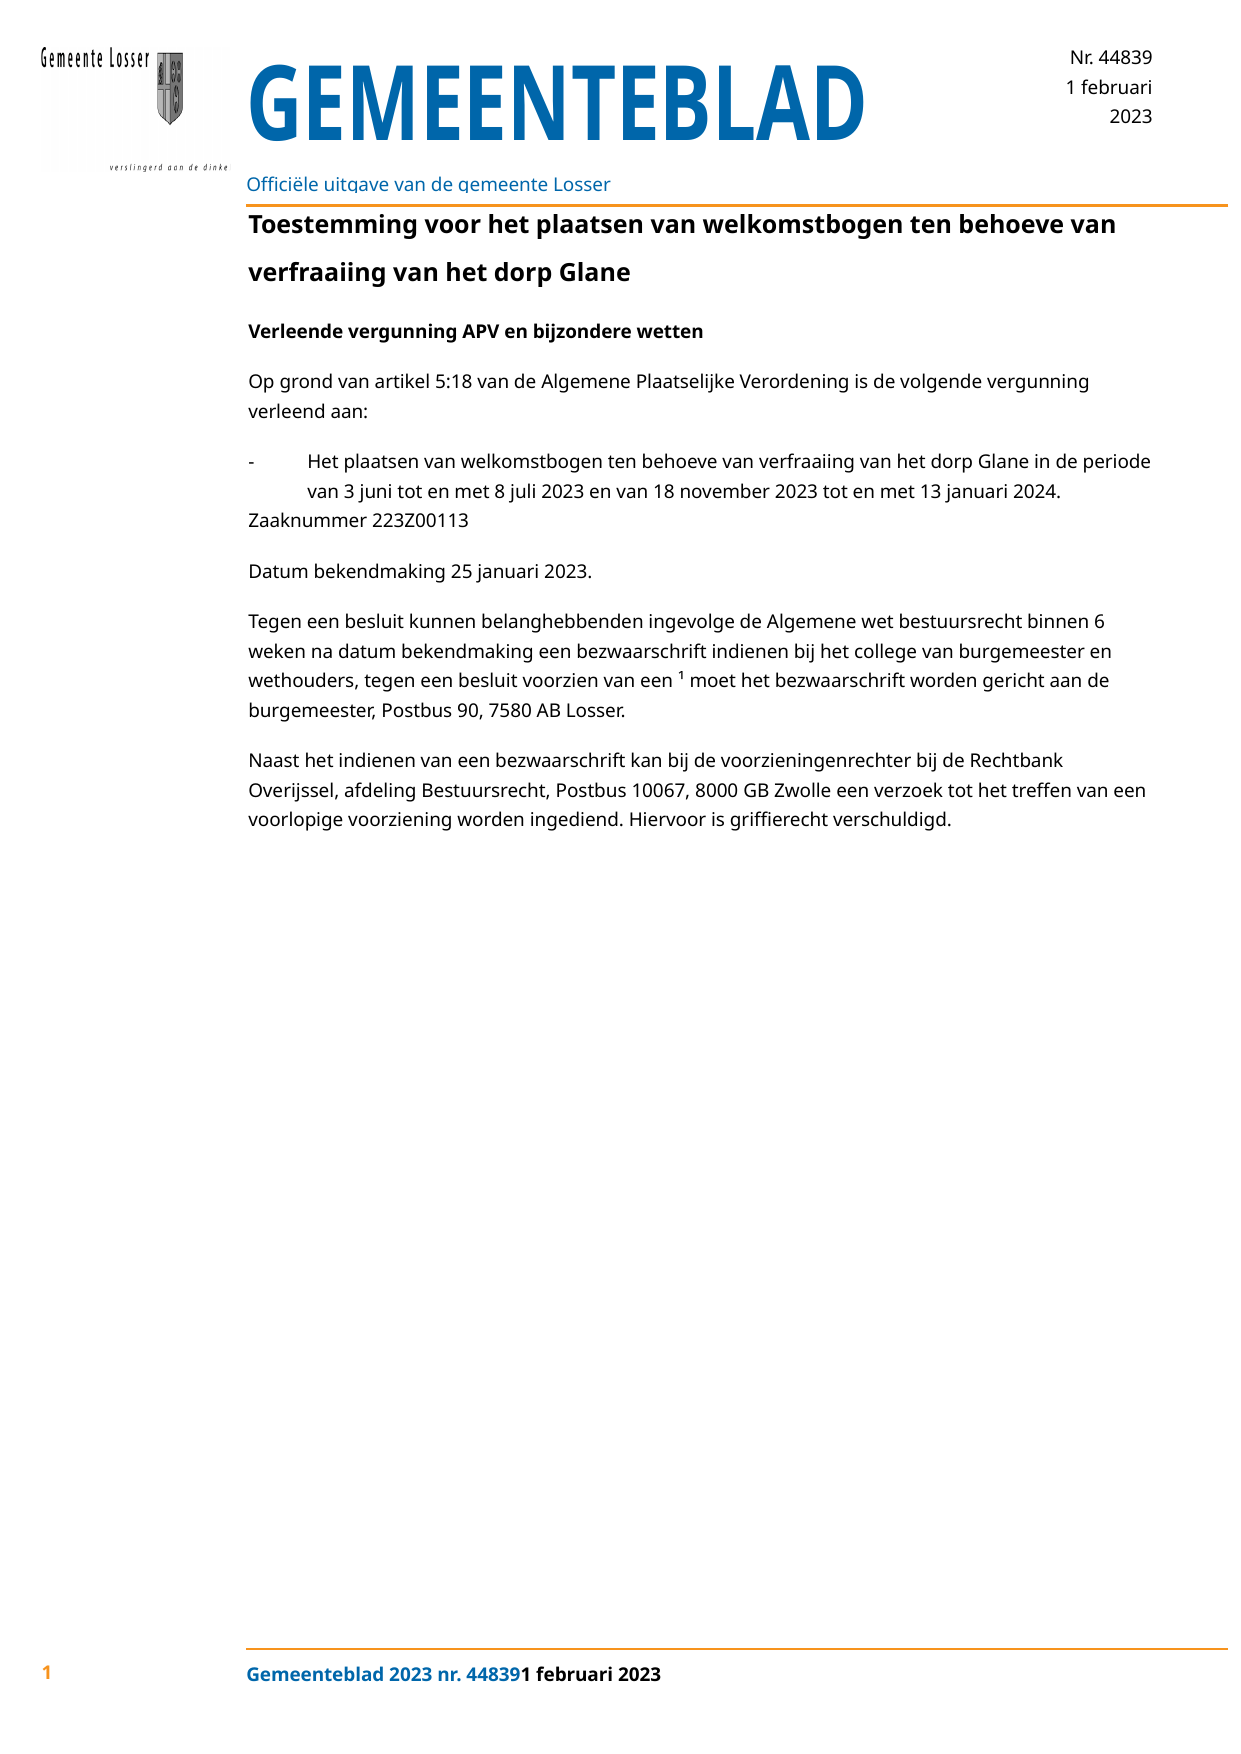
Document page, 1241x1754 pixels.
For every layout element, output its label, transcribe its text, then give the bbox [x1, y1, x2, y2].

text Toestemming voor het plaatsen van welkomstbogen ten behoeve van verfraaiing van het dorp Glane [248, 207, 1152, 288]
text Tegen een besluit kunnen belanghebbenden ingevolge de Algemene wet bestuursrecht binnen 6 weken na datum bekendmaking een bezwaarschrift indienen bij het college van burgemeester en wethouders, tegen een besluit voorzien van een ¹ moet het bezwaarschrift worden gericht aan de burgemeester, Postbus 90, 7580 AB Losser. [248, 608, 1152, 723]
picture [41, 47, 231, 172]
text Op grond van artikel 5:18 van de Algemene Plaatselijke Verordening is de volgende vergunning verleend aan: [248, 368, 1152, 424]
list Het plaatsen van welkomstbogen ten behoeve van verfraaiing van het dorp Glane in de periode van 3 juni tot en met 8 juli 2023 en van 18 november 2023 tot en met 13 januari 2024. [248, 448, 1152, 504]
text Zaaknummer 223Z00113 [248, 507, 1152, 533]
text Naast het indienen van een bezwaarschrift kan bij de voorzieningenrechter bij de Rechtbank Overijssel, afdeling Bestuursrecht, Postbus 10067, 8000 GB Zwolle een verzoek tot het treffen van een voorlopige voorziening worden ingediend. Hiervoor is griffierecht verschuldigd. [248, 747, 1152, 832]
text Datum bekendmaking 25 januari 2023. [248, 558, 1152, 584]
text Verleende vergunning APV en bijzondere wetten [248, 318, 1152, 344]
